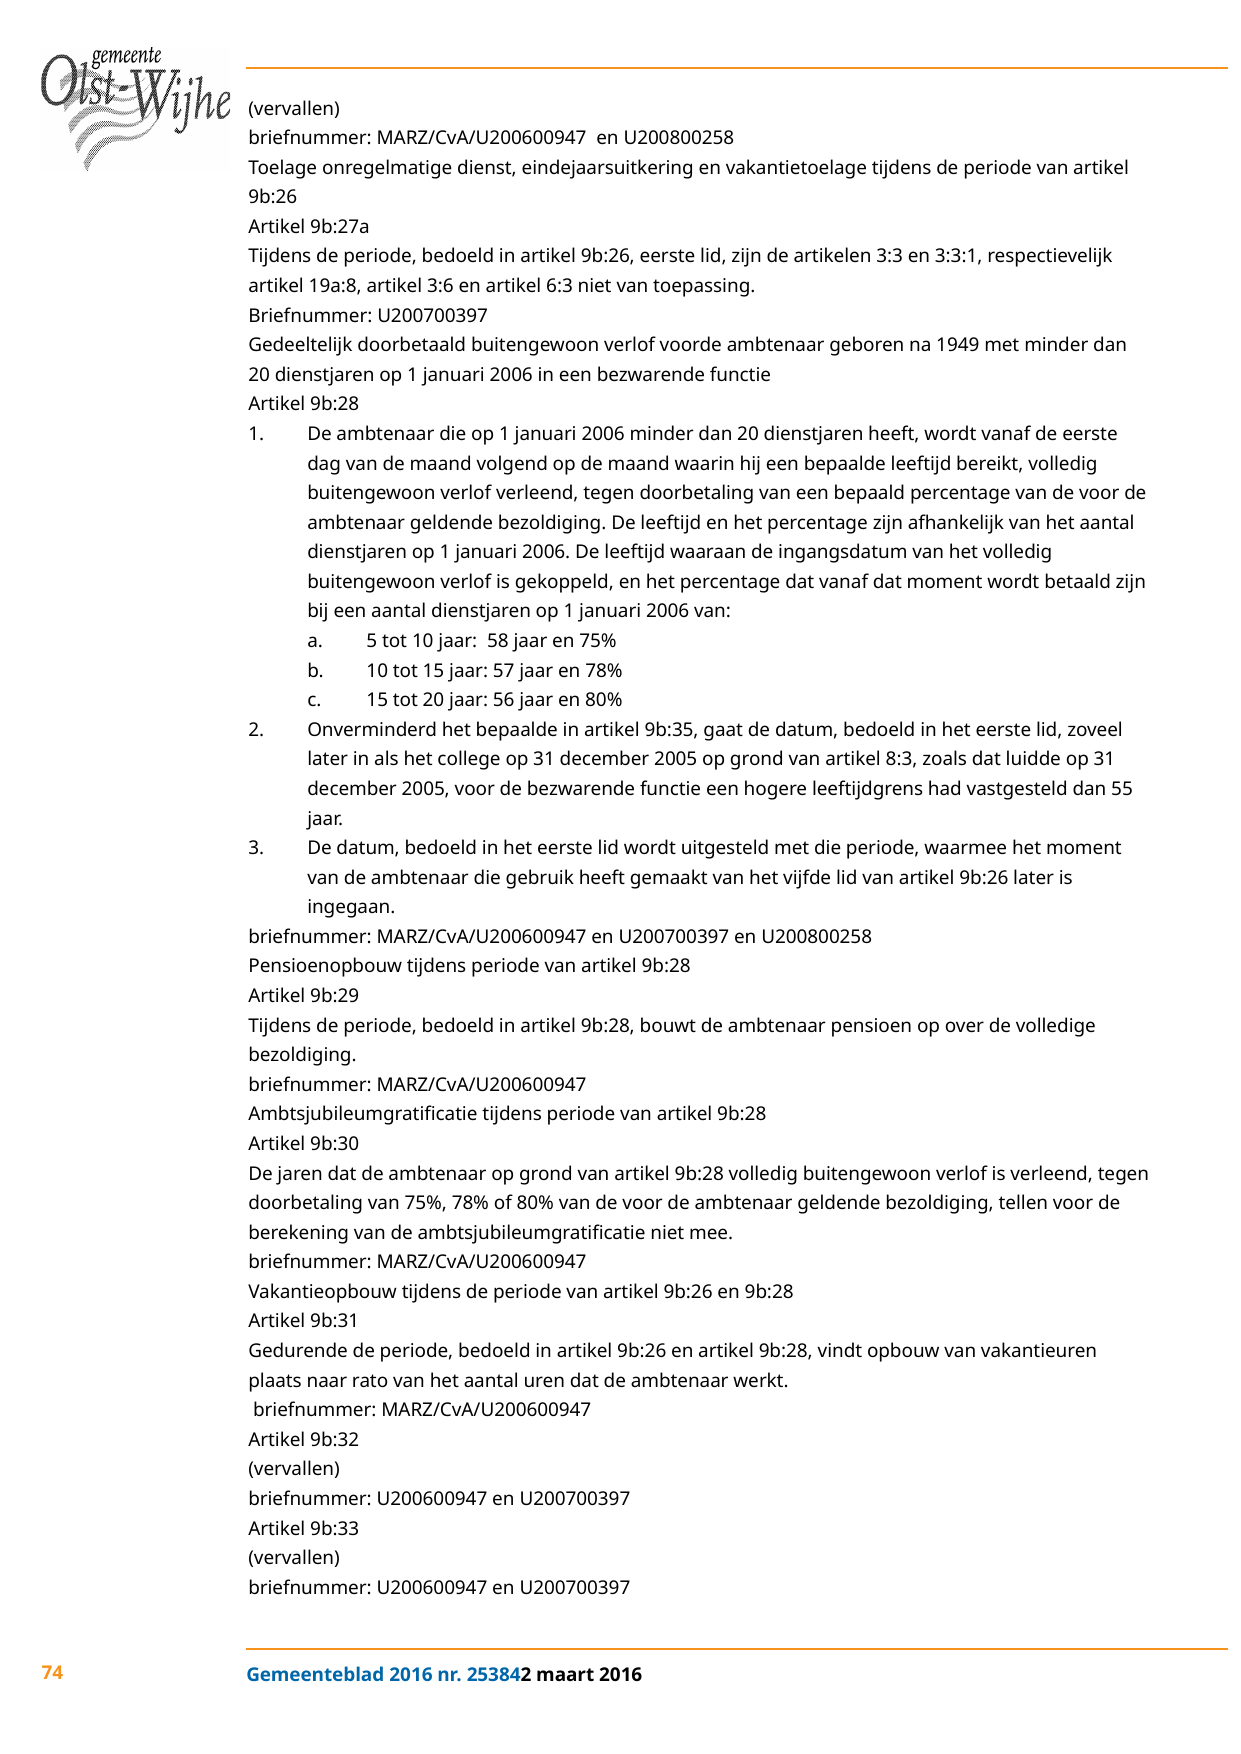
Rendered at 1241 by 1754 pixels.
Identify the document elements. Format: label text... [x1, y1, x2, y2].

list Onverminderd het bepaalde in artikel 9b:35, gaat de datum, bedoeld in het eerste lid, zoveel later in als het college op 31 december 2005 op grond van artikel 8:3, zoals dat luidde op 31 december 2005, voor de bezwarende functie een hogere leeftijdgrens had vastgesteld dan 55 jaar. [248, 716, 1152, 831]
list De ambtenaar die op 1 januari 2006 minder dan 20 dienstjaren heeft, wordt vanaf de eerste dag van de maand volgend op de maand waarin hij een bepaalde leeftijd bereikt, volledig buitengewoon verlof verleend, tegen doorbetaling van een bepaald percentage van de voor de ambtenaar geldende bezoldiging. De leeftijd en het percentage zijn afhankelijk van het aantal dienstjaren op 1 januari 2006. De leeftijd waaraan de ingangsdatum van het volledig buitengewoon verlof is gekoppeld, en het percentage dat vanaf dat moment wordt betaald zijn bij een aantal dienstjaren op 1 januari 2006 van: [248, 420, 1152, 623]
text (vervallen) [248, 1456, 1152, 1481]
text briefnummer: MARZ/CvA/U200600947 [248, 1248, 1152, 1274]
text briefnummer: U200600947 en U200700397 [248, 1485, 1152, 1511]
text Toelage onregelmatige dienst, eindejaarsuitkering en vakantietoelage tijdens de periode van artikel 9b:26 [248, 154, 1152, 209]
text briefnummer: U200600947 en U200700397 [248, 1574, 1152, 1600]
text briefnummer: MARZ/CvA/U200600947 [248, 1071, 1152, 1097]
picture [41, 47, 231, 172]
text Vakantieopbouw tijdens de periode van artikel 9b:26 en 9b:28 [248, 1278, 1152, 1304]
text Artikel 9b:33 [248, 1515, 1152, 1541]
text Ambtsjubileumgratificatie tijdens periode van artikel 9b:28 [248, 1101, 1152, 1126]
text De jaren dat de ambtenaar op grond van artikel 9b:28 volledig buitengewoon verlof is verleend, tegen doorbetaling van 75%, 78% of 80% van de voor de ambtenaar geldende bezoldiging, tellen voor de berekening van de ambtsjubileumgratificatie niet mee. [248, 1160, 1152, 1245]
text Artikel 9b:28 [248, 391, 1152, 416]
text Pensioenopbouw tijdens periode van artikel 9b:28 [248, 953, 1152, 978]
list 5 tot 10 jaar: 58 jaar en 75% [307, 627, 1152, 653]
list 15 tot 20 jaar: 56 jaar en 80% [307, 686, 1152, 712]
text briefnummer: MARZ/CvA/U200600947 [248, 1396, 1152, 1422]
text briefnummer: MARZ/CvA/U200600947 en U200800258 [248, 124, 1152, 150]
text Artikel 9b:30 [248, 1130, 1152, 1156]
text Briefnummer: U200700397 [248, 302, 1152, 328]
text Artikel 9b:29 [248, 982, 1152, 1008]
text Tijdens de periode, bedoeld in artikel 9b:28, bouwt de ambtenaar pensioen op over de volledige bezoldiging. [248, 1012, 1152, 1067]
text Gedurende de periode, bedoeld in artikel 9b:26 en artikel 9b:28, vindt opbouw van vakantieuren plaats naar rato van het aantal uren dat de ambtenaar werkt. [248, 1337, 1152, 1393]
text (vervallen) [248, 1544, 1152, 1570]
text Artikel 9b:27a [248, 213, 1152, 239]
text Gedeeltelijk doorbetaald buitengewoon verlof voorde ambtenaar geboren na 1949 met minder dan 20 dienstjaren op 1 januari 2006 in een bezwarende functie [248, 331, 1152, 387]
text Artikel 9b:31 [248, 1308, 1152, 1333]
text Artikel 9b:32 [248, 1426, 1152, 1452]
list De datum, bedoeld in het eerste lid wordt uitgesteld met die periode, waarmee het moment van de ambtenaar die gebruik heeft gemaakt van het vijfde lid van artikel 9b:26 later is ingegaan. [248, 834, 1152, 919]
list 10 tot 15 jaar: 57 jaar en 78% [307, 657, 1152, 683]
text briefnummer: MARZ/CvA/U200600947 en U200700397 en U200800258 [248, 923, 1152, 949]
text (vervallen) [248, 95, 1152, 121]
text Tijdens de periode, bedoeld in artikel 9b:26, eerste lid, zijn de artikelen 3:3 en 3:3:1, respectievelijk artikel 19a:8, artikel 3:6 en artikel 6:3 niet van toepassing. [248, 243, 1152, 298]
